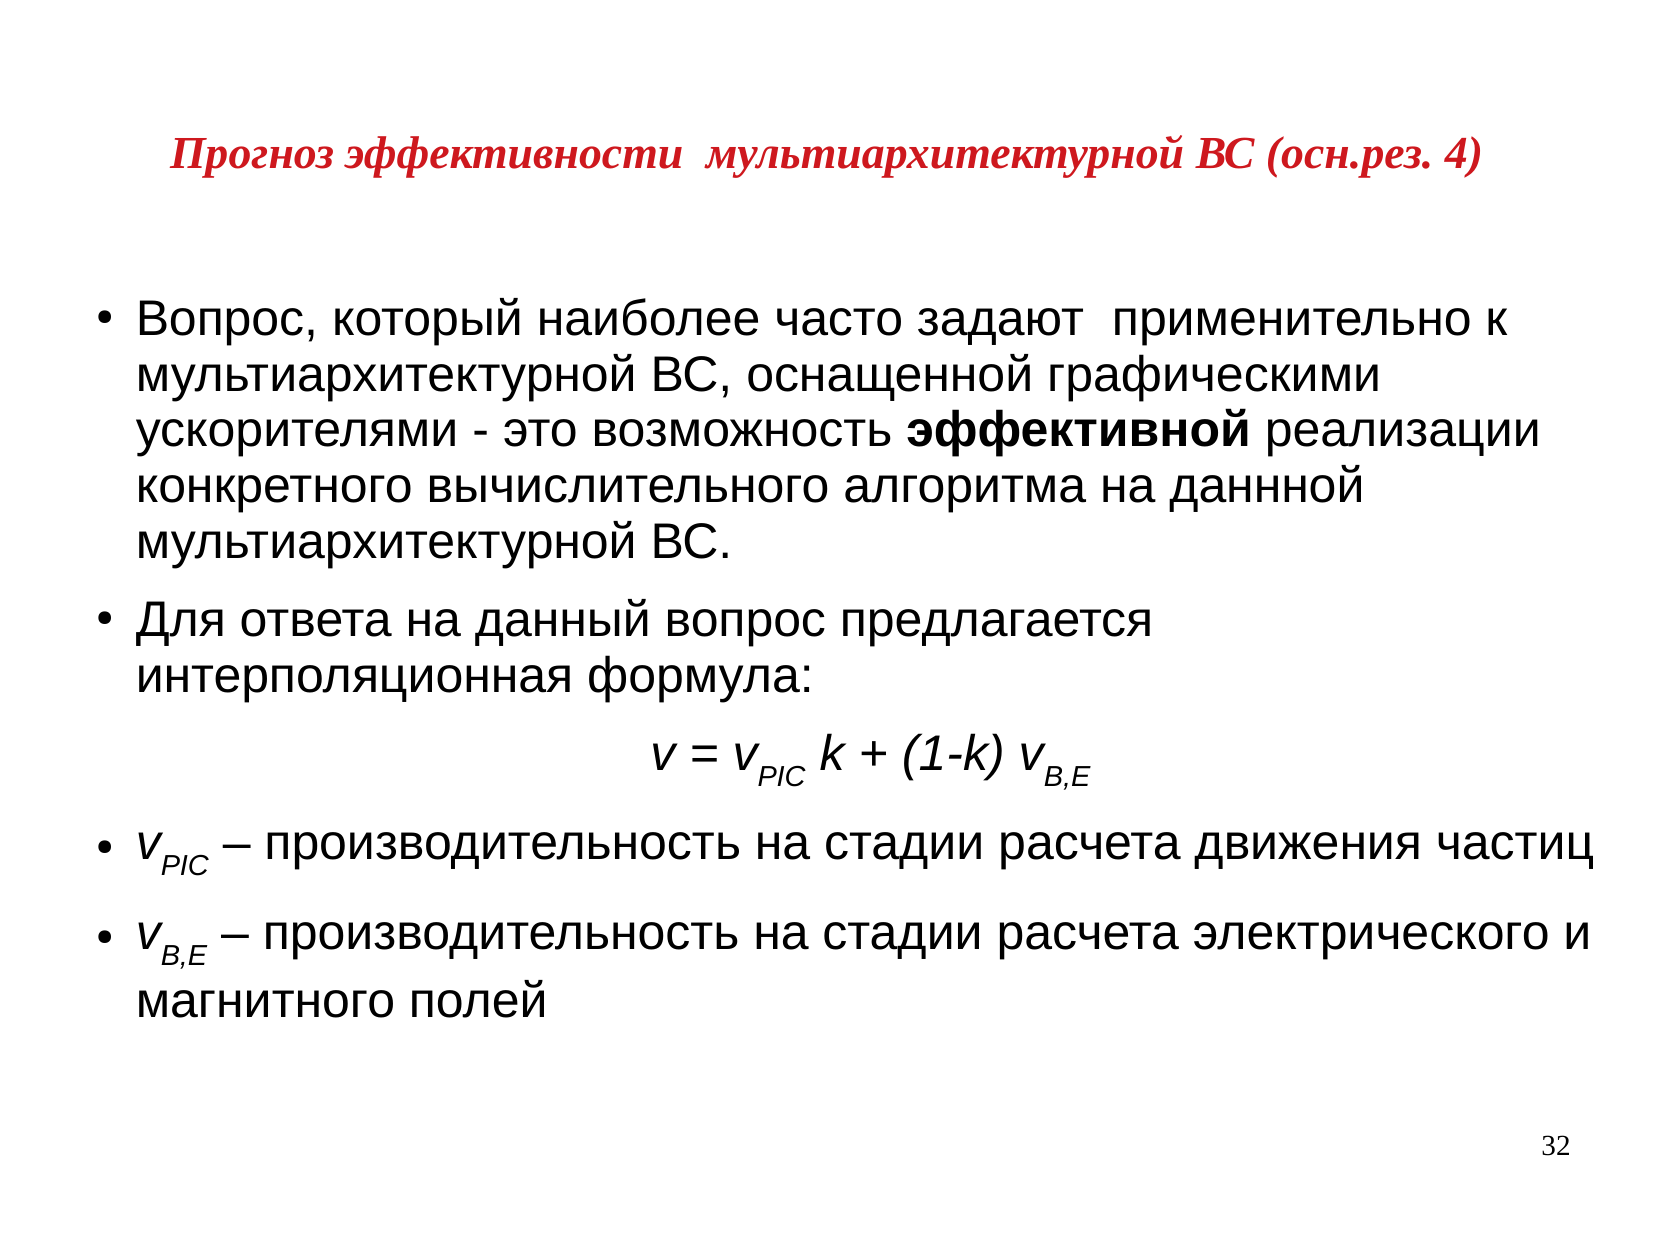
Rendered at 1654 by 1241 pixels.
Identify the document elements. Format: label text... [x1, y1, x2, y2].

title Прогноз эффективности мультиархитектурной ВС (осн.рез. 4) [82, 49, 1571, 257]
list Вопрос, который наиболее часто задают применительно к мультиархитектурной ВС, оснащенной графическими ускорителями - это возможность эффективной реализации конкретного вычислительного алгоритма на даннной мультиархитектурной ВС. Для ответа на данный вопрос предлагается интерполяционная формула: v = vPIC k + (1-k) vB,E vPIC – производительность на стадии расчета движения частиц vB,E – производительность на стадии расчета электрического и магнитного полей [82, 290, 1606, 1111]
